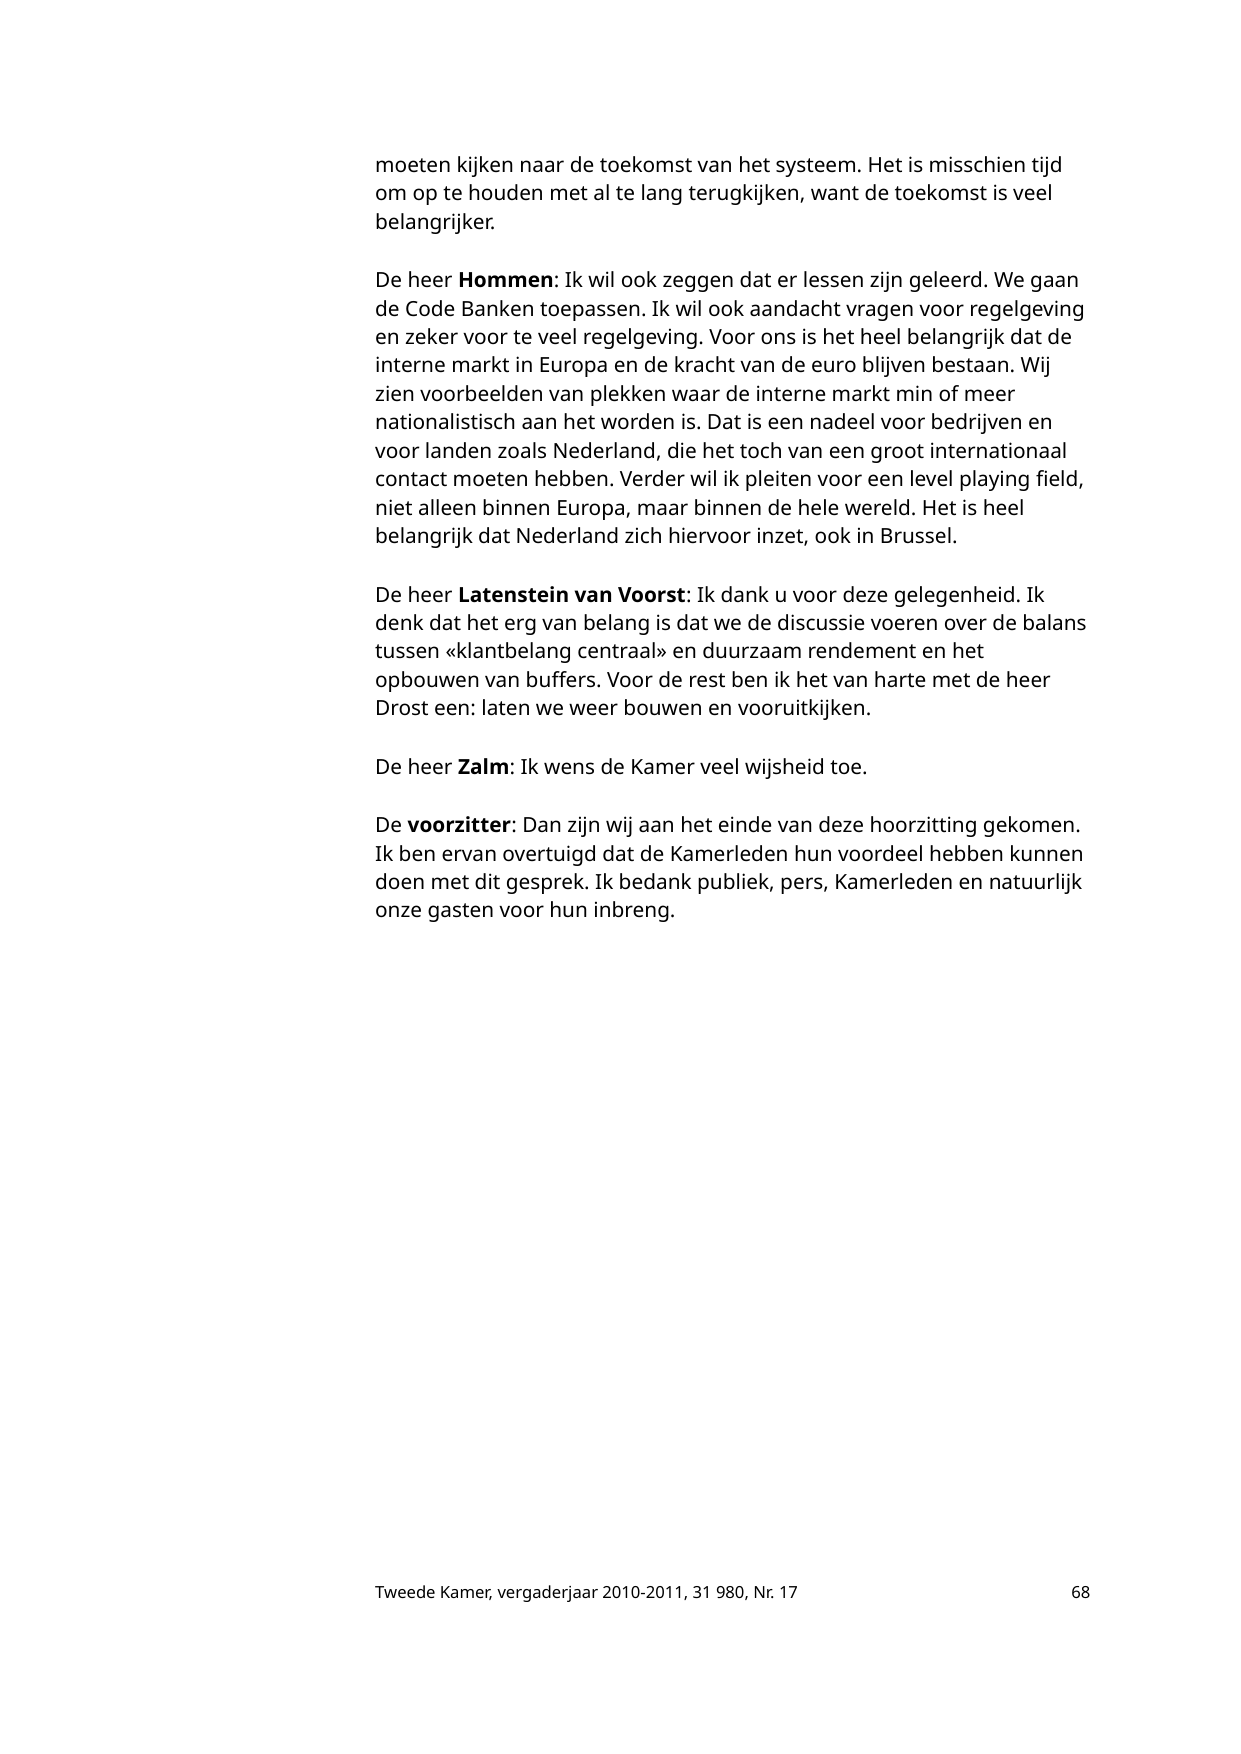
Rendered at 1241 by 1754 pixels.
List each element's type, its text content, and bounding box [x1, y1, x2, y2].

text De heer Latenstein van Voorst: Ik dank u voor deze gelegenheid. Ik denk dat het erg van belang is dat we de discussie voeren over de balans tussen «klantbelang centraal» en duurzaam rendement en het opbouwen van buffers. Voor de rest ben ik het van harte met de heer Drost een: laten we weer bouwen en vooruitkijken. [375, 580, 1090, 722]
text De voorzitter: Dan zijn wij aan het einde van deze hoorzitting gekomen. Ik ben ervan overtuigd dat de Kamerleden hun voordeel hebben kunnen doen met dit gesprek. Ik bedank publiek, pers, Kamerleden en natuurlijk onze gasten voor hun inbreng. [375, 810, 1090, 924]
text De heer Zalm: Ik wens de Kamer veel wijsheid toe. [375, 752, 1090, 780]
text De heer Hommen: Ik wil ook zeggen dat er lessen zijn geleerd. We gaan de Code Banken toepassen. Ik wil ook aandacht vragen voor regelgeving en zeker voor te veel regelgeving. Voor ons is het heel belangrijk dat de interne markt in Europa en de kracht van de euro blijven bestaan. Wij zien voorbeelden van plekken waar de interne markt min of meer nationalistisch aan het worden is. Dat is een nadeel voor bedrijven en voor landen zoals Nederland, die het toch van een groot internationaal contact moeten hebben. Verder wil ik pleiten voor een level playing field, niet alleen binnen Europa, maar binnen de hele wereld. Het is heel belangrijk dat Nederland zich hiervoor inzet, ook in Brussel. [375, 265, 1090, 550]
text moeten kijken naar de toekomst van het systeem. Het is misschien tijd om op te houden met al te lang terugkijken, want de toekomst is veel belangrijker. [375, 150, 1090, 235]
